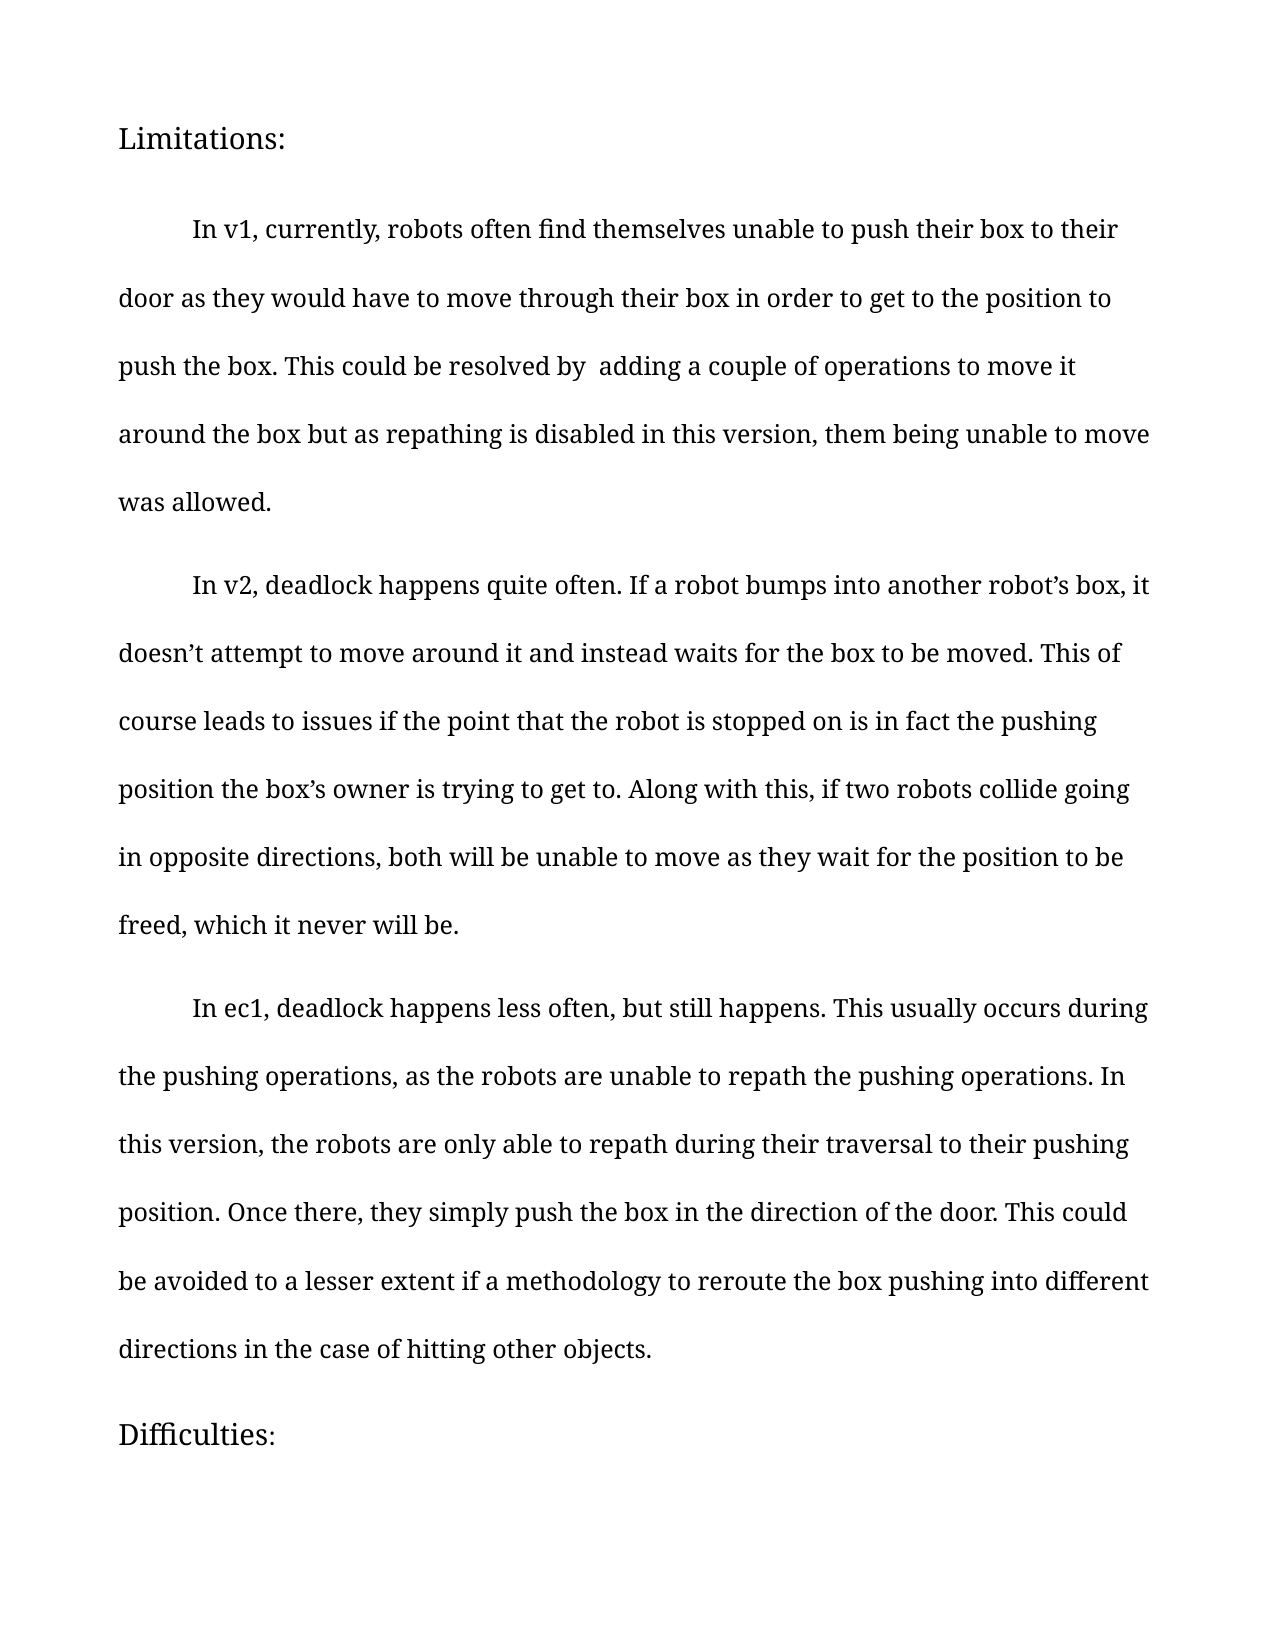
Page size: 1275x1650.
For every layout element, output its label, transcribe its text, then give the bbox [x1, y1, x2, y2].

text In v2, deadlock happens quite often. If a robot bumps into another robot’s box, it doesn’t attempt to move around it and instead waits for the box to be moved. This of course leads to issues if the point that the robot is stopped on is in fact the pushing position the box’s owner is trying to get to. Along with this, if two robots collide going in opposite directions, both will be unable to move as they wait for the position to be freed, which it never will be. [118, 567, 1157, 942]
text In ec1, deadlock happens less often, but still happens. This usually occurs during the pushing operations, as the robots are unable to repath the pushing operations. In this version, the robots are only able to repath during their traversal to their pushing position. Once there, they simply push the box in the direction of the door. This could be avoided to a lesser extent if a methodology to reroute the box pushing into different directions in the case of hitting other objects. [118, 991, 1157, 1365]
text Limitations: [118, 118, 1157, 158]
text Difficulties: [118, 1414, 1157, 1454]
text In v1, currently, robots often find themselves unable to push their box to their door as they would have to move through their box in order to get to the position to push the box. This could be resolved by adding a couple of operations to move it around the box but as repathing is disabled in this version, them being unable to move was allowed. [118, 212, 1157, 519]
